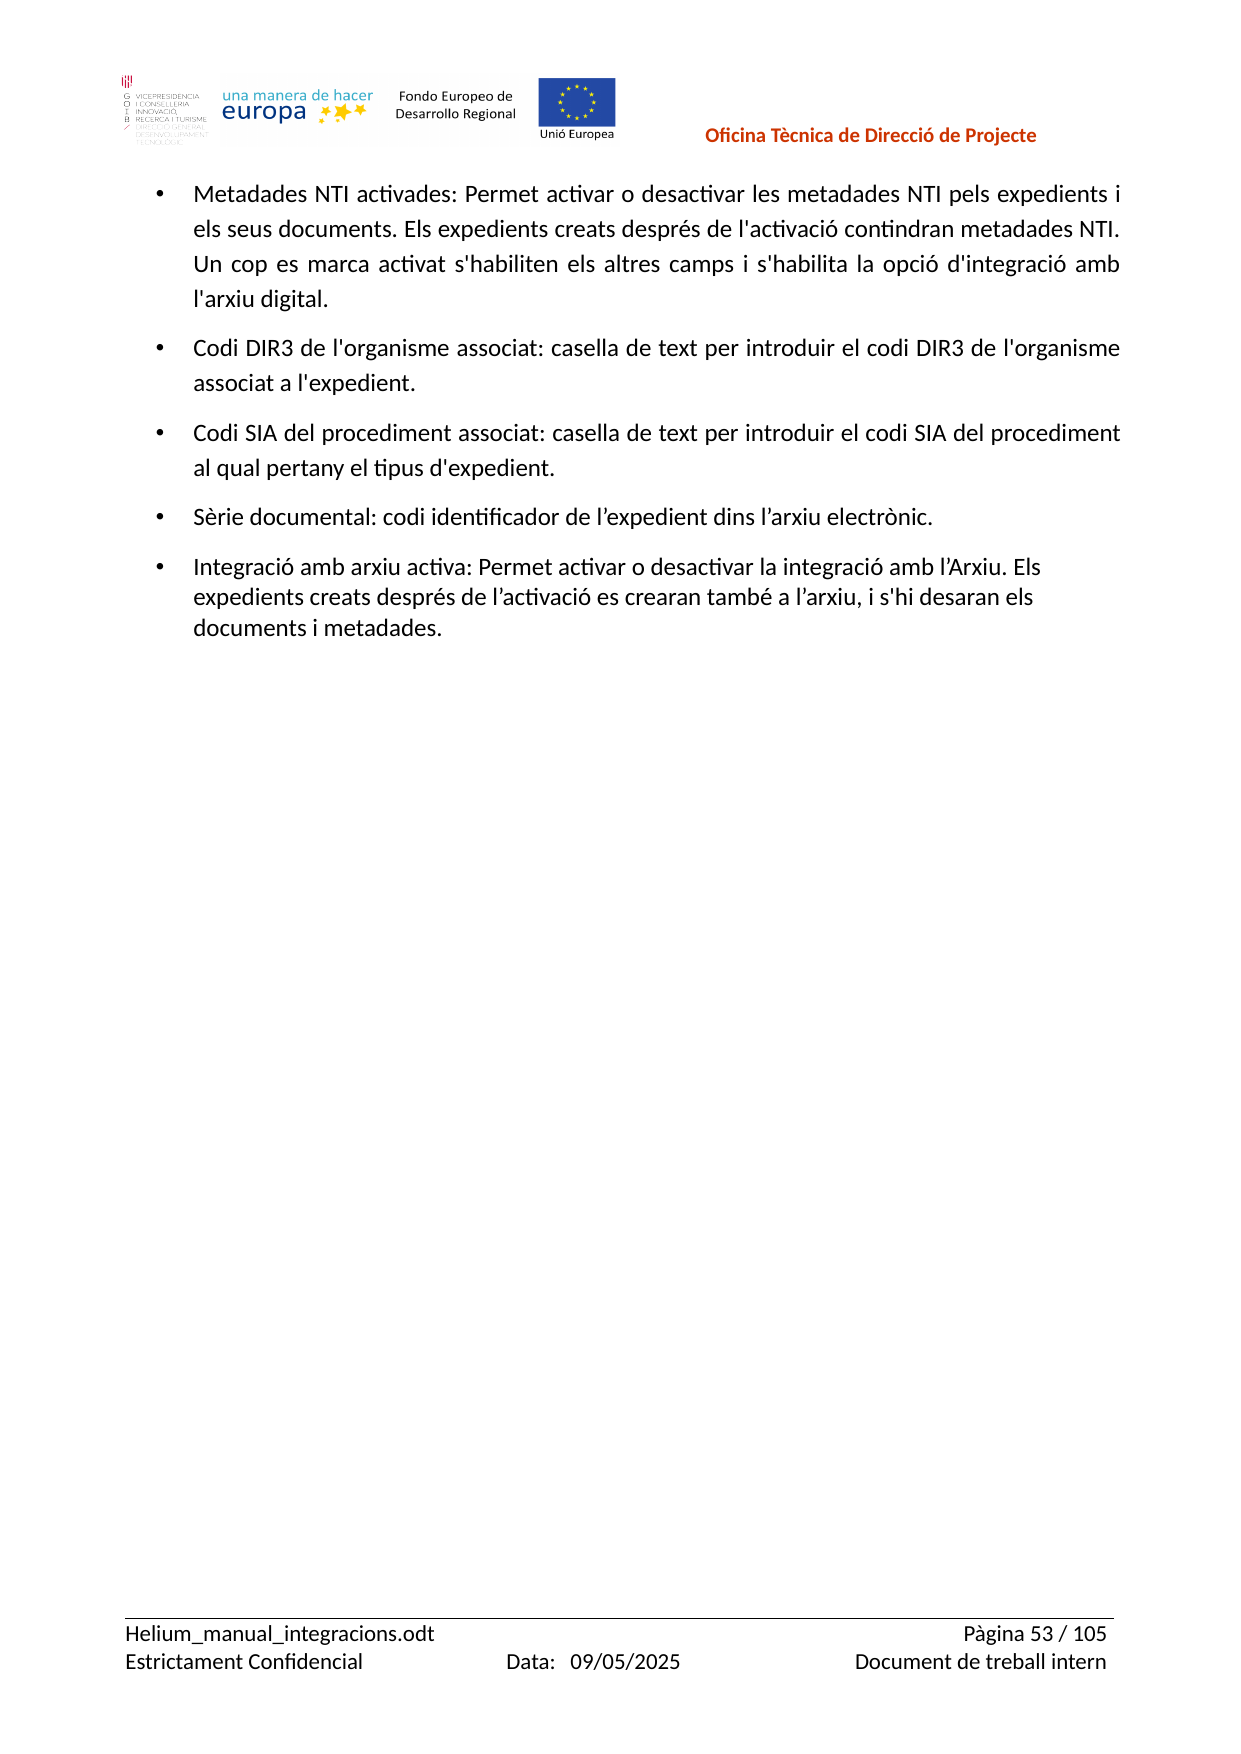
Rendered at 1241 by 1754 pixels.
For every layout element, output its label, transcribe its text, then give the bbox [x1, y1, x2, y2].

list Codi DIR3 de l'organisme associat: casella de text per introduir el codi DIR3 de l'organisme associat a l'expedient. [156, 332, 1122, 398]
list Codi SIA del procediment associat: casella de text per introduir el codi SIA del procediment al qual pertany el tipus d'expedient. [156, 417, 1122, 482]
picture [219, 73, 621, 147]
list Integració amb arxiu activa: Permet activar o desactivar la integració amb l’Arxiu. Els expedients creats després de l’activació es crearan també a l’arxiu, i s'hi desaran els documents i metadades. [156, 551, 1122, 643]
list Metadades NTI activades: Permet activar o desactivar les metadades NTI pels expedients i els seus documents. Els expedients creats després de l'activació contindran metadades NTI. Un cop es marca activat s'habiliten els altres camps i s'habilita la opció d'integració amb l'arxiu digital. [156, 178, 1122, 313]
list Sèrie documental: codi identificador de l’expedient dins l’arxiu electrònic. [156, 501, 1122, 532]
picture [118, 73, 213, 147]
